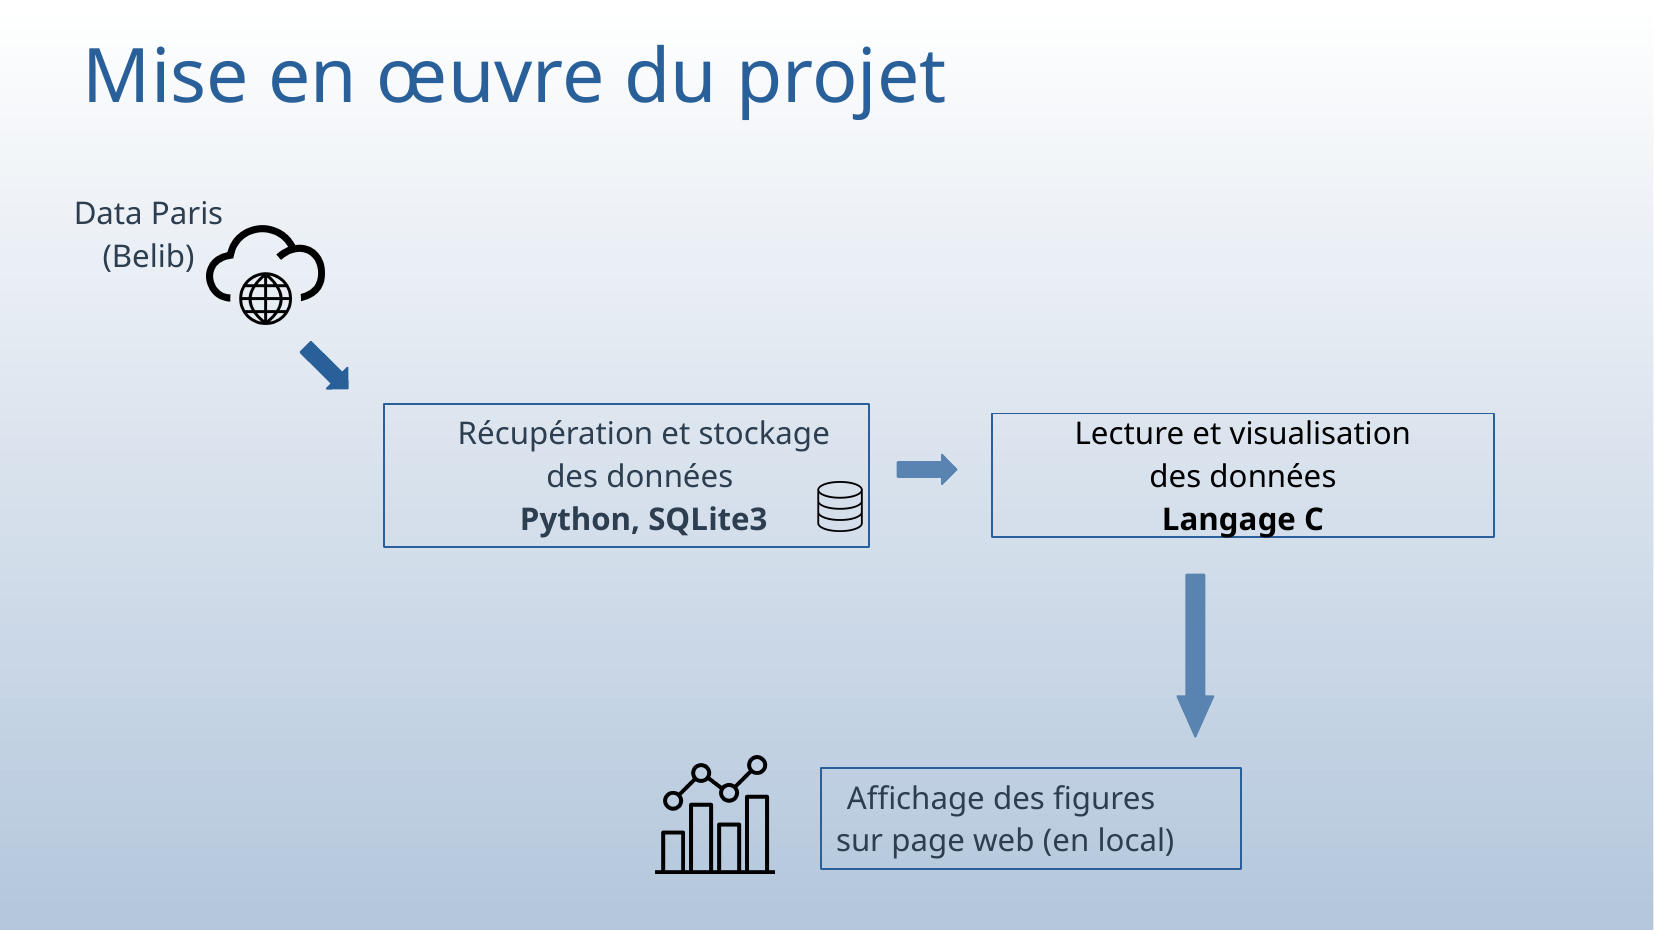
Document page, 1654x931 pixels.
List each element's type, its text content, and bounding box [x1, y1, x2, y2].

picture [206, 225, 325, 325]
text_box [59, 224, 1595, 931]
text_box Lecture et visualisation des données Langage C [992, 413, 1495, 538]
text_box Affichage des figures sur page web (en local) [821, 767, 1241, 870]
text_box Data Paris (Belib) [59, 171, 266, 296]
title Mise en œuvre du projet [82, 0, 1571, 151]
picture [815, 481, 865, 532]
text_box Récupération et stockage des données Python, SQLite3 [383, 413, 869, 537]
picture [655, 755, 775, 875]
